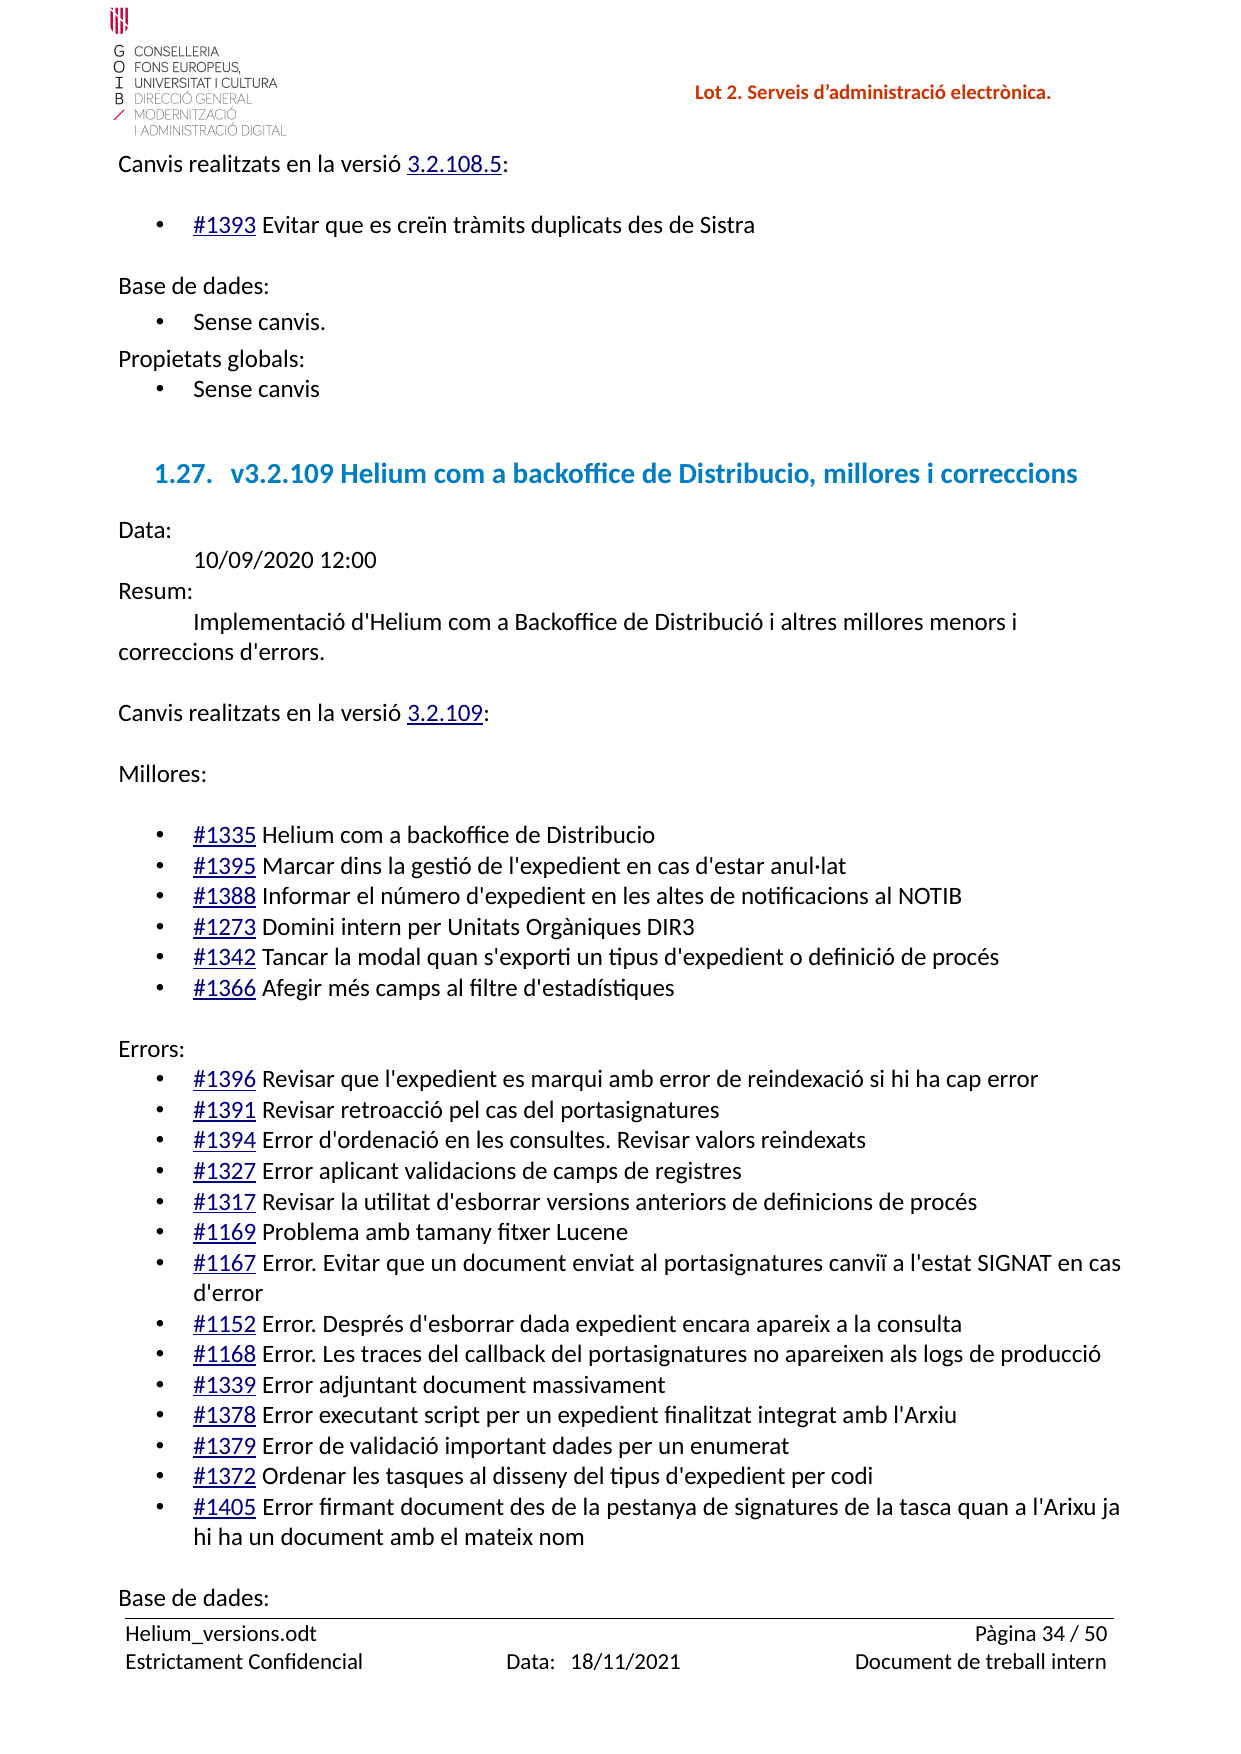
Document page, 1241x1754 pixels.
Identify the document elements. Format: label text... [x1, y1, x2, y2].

list #1169 Problema amb tamany fitxer Lucene [156, 1216, 1122, 1247]
list #1379 Error de validació important dades per un enumerat [156, 1430, 1122, 1460]
text Propietats globals: [118, 343, 1122, 373]
text Data: [118, 514, 1122, 545]
list #1366 Afegir més camps al filtre d'estadístiques [156, 972, 1122, 1002]
list #1273 Domini intern per Unitats Orgàniques DIR3 [156, 911, 1122, 941]
text Canvis realitzats en la versió 3.2.109: [118, 697, 1122, 728]
picture [100, 0, 297, 144]
list #1167 Error. Evitar que un document enviat al portasignatures canviï a l'estat SIGNAT en cas d'error [156, 1247, 1122, 1308]
list #1335 Helium com a backoffice de Distribucio [156, 819, 1122, 850]
list #1395 Marcar dins la gestió de l'expedient en cas d'estar anul·lat [156, 850, 1122, 880]
list #1317 Revisar la utilitat d'esborrar versions anteriors de definicions de procés [156, 1186, 1122, 1216]
list #1393 Evitar que es creïn tràmits duplicats des de Sistra [156, 209, 1122, 239]
list #1339 Error adjuntant document massivament [156, 1369, 1122, 1399]
list #1327 Error aplicant validacions de camps de registres [156, 1155, 1122, 1186]
list #1396 Revisar que l'expedient es marqui amb error de reindexació si hi ha cap error [156, 1063, 1122, 1094]
text Base de dades: [118, 270, 1122, 300]
text Errors: [118, 1033, 1122, 1063]
list #1152 Error. Després d'esborrar dada expedient encara apareix a la consulta [156, 1308, 1122, 1338]
list Sense canvis. [156, 306, 1122, 337]
list #1405 Error firmant document des de la pestanya de signatures de la tasca quan a l'Arixu ja hi ha un document amb el mateix nom [156, 1491, 1122, 1552]
list #1394 Error d'ordenació en les consultes. Revisar valors reindexats [156, 1124, 1122, 1155]
text Millores: [118, 758, 1122, 789]
text Base de dades: [118, 1582, 1122, 1613]
list #1378 Error executant script per un expedient finalitzat integrat amb l'Arxiu [156, 1399, 1122, 1430]
text Canvis realitzats en la versió 3.2.108.5: [118, 148, 1122, 178]
list #1168 Error. Les traces del callback del portasignatures no apareixen als logs de producció [156, 1338, 1122, 1369]
list #1372 Ordenar les tasques al disseny del tipus d'expedient per codi [156, 1460, 1122, 1491]
list #1391 Revisar retroacció pel cas del portasignatures [156, 1094, 1122, 1124]
list Sense canvis [156, 373, 1122, 404]
text Implementació d'Helium com a Backoffice de Distribució i altres millores menors i correccions d'errors. [118, 606, 1122, 667]
subtitle v3.2.109 Helium com a backoffice de Distribucio, millores i correccions [153, 455, 1122, 491]
list #1388 Informar el número d'expedient en les altes de notificacions al NOTIB [156, 880, 1122, 911]
list #1342 Tancar la modal quan s'exporti un tipus d'expedient o definició de procés [156, 941, 1122, 972]
text 10/09/2020 12:00 [118, 545, 1122, 575]
text Resum: [118, 575, 1122, 606]
